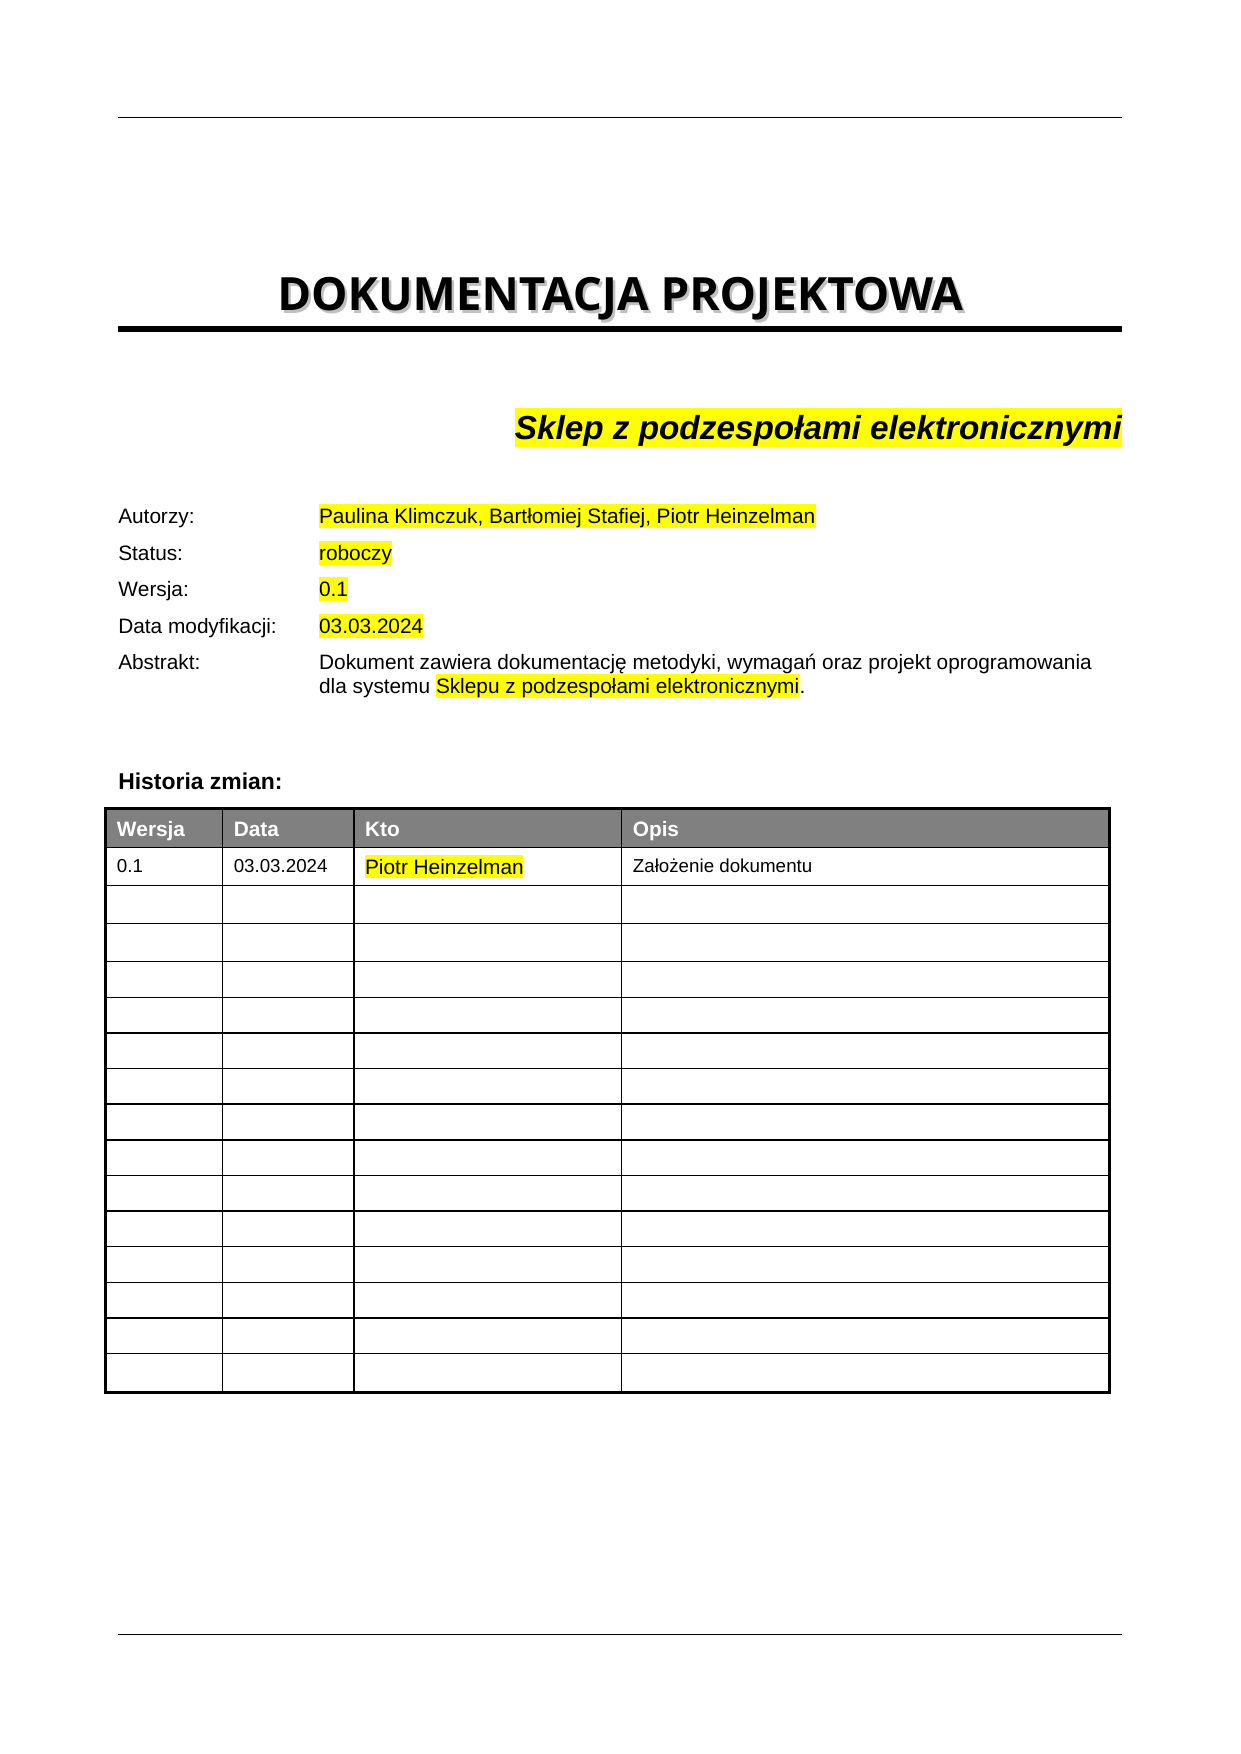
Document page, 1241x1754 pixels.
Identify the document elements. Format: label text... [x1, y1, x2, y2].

table_cell [622, 1247, 1108, 1281]
table_cell [355, 1212, 621, 1246]
table_cell [355, 1354, 621, 1391]
table_cell 03.03.2024 [223, 848, 353, 885]
table_cell [355, 1069, 621, 1103]
table_cell 0.1 [107, 848, 222, 885]
table_header Autorzy: [111, 498, 312, 534]
table_cell [223, 1247, 353, 1281]
table_cell [355, 886, 621, 923]
table_cell [355, 924, 621, 961]
table_cell [355, 962, 621, 996]
table_cell [223, 1034, 353, 1068]
subtitle DOKUMENTACJA PROJEKTOWA [118, 262, 1122, 326]
table_cell [223, 1354, 353, 1391]
table_cell [223, 962, 353, 996]
table_cell [622, 998, 1108, 1032]
table_cell [355, 1034, 621, 1068]
table_cell [355, 1283, 621, 1317]
table_cell [622, 1212, 1108, 1246]
table_header Opis [622, 810, 1108, 847]
table_cell [107, 1105, 222, 1139]
table_cell [107, 886, 222, 923]
table_cell 03.03.2024 [312, 608, 1115, 644]
table_cell [223, 1319, 353, 1353]
table_cell [355, 1319, 621, 1353]
table_cell [107, 1069, 222, 1103]
table_cell [107, 1212, 222, 1246]
table_cell Wersja: [111, 571, 312, 607]
table_cell [107, 1319, 222, 1353]
table_cell [223, 1212, 353, 1246]
table_cell [223, 1141, 353, 1174]
table_cell [107, 1141, 222, 1174]
table_cell [355, 1141, 621, 1174]
table_cell [622, 1319, 1108, 1353]
table_header Paulina Klimczuk, Bartłomiej Stafiej, Piotr Heinzelman [312, 498, 1115, 534]
table_cell [622, 962, 1108, 996]
table_cell [622, 1141, 1108, 1174]
table_cell roboczy [312, 535, 1115, 571]
table_cell Status: [111, 535, 312, 571]
table_cell [223, 1105, 353, 1139]
table_cell Założenie dokumentu [622, 848, 1108, 885]
table_cell [223, 924, 353, 961]
table_cell [223, 1176, 353, 1210]
table_cell [622, 1034, 1108, 1068]
table_cell [107, 1283, 222, 1317]
text Historia zmian: [118, 768, 1122, 794]
subtitle Sklep z podzespołami elektronicznymi [118, 408, 1122, 447]
table_cell [355, 1176, 621, 1210]
table_cell [622, 1176, 1108, 1210]
table_cell [223, 998, 353, 1032]
table_cell [107, 962, 222, 996]
table_header Kto [355, 810, 621, 847]
table_cell [355, 998, 621, 1032]
table_header Data [223, 810, 353, 847]
table_cell [107, 998, 222, 1032]
table_cell 0.1 [312, 571, 1115, 607]
table_cell [107, 1034, 222, 1068]
table_cell Abstrakt: [111, 644, 312, 704]
table_cell [355, 1105, 621, 1139]
table_cell [107, 924, 222, 961]
table_cell [107, 1176, 222, 1210]
table_cell Piotr Heinzelman [355, 848, 621, 885]
table_cell [622, 924, 1108, 961]
table_cell [223, 1283, 353, 1317]
table_cell [355, 1247, 621, 1281]
table_cell [107, 1354, 222, 1391]
table_cell [223, 886, 353, 923]
table_cell Data modyfikacji: [111, 608, 312, 644]
table_cell [622, 1354, 1108, 1391]
table_cell [622, 1105, 1108, 1139]
table_header Wersja [107, 810, 222, 847]
table_cell [107, 1247, 222, 1281]
table_cell [622, 886, 1108, 923]
table_cell [622, 1069, 1108, 1103]
table_cell [622, 1283, 1108, 1317]
table_cell [223, 1069, 353, 1103]
table_cell Dokument zawiera dokumentację metodyki, wymagań oraz projekt oprogramowania dla systemu Sklepu z podzespołami elektronicznymi. [312, 644, 1115, 704]
